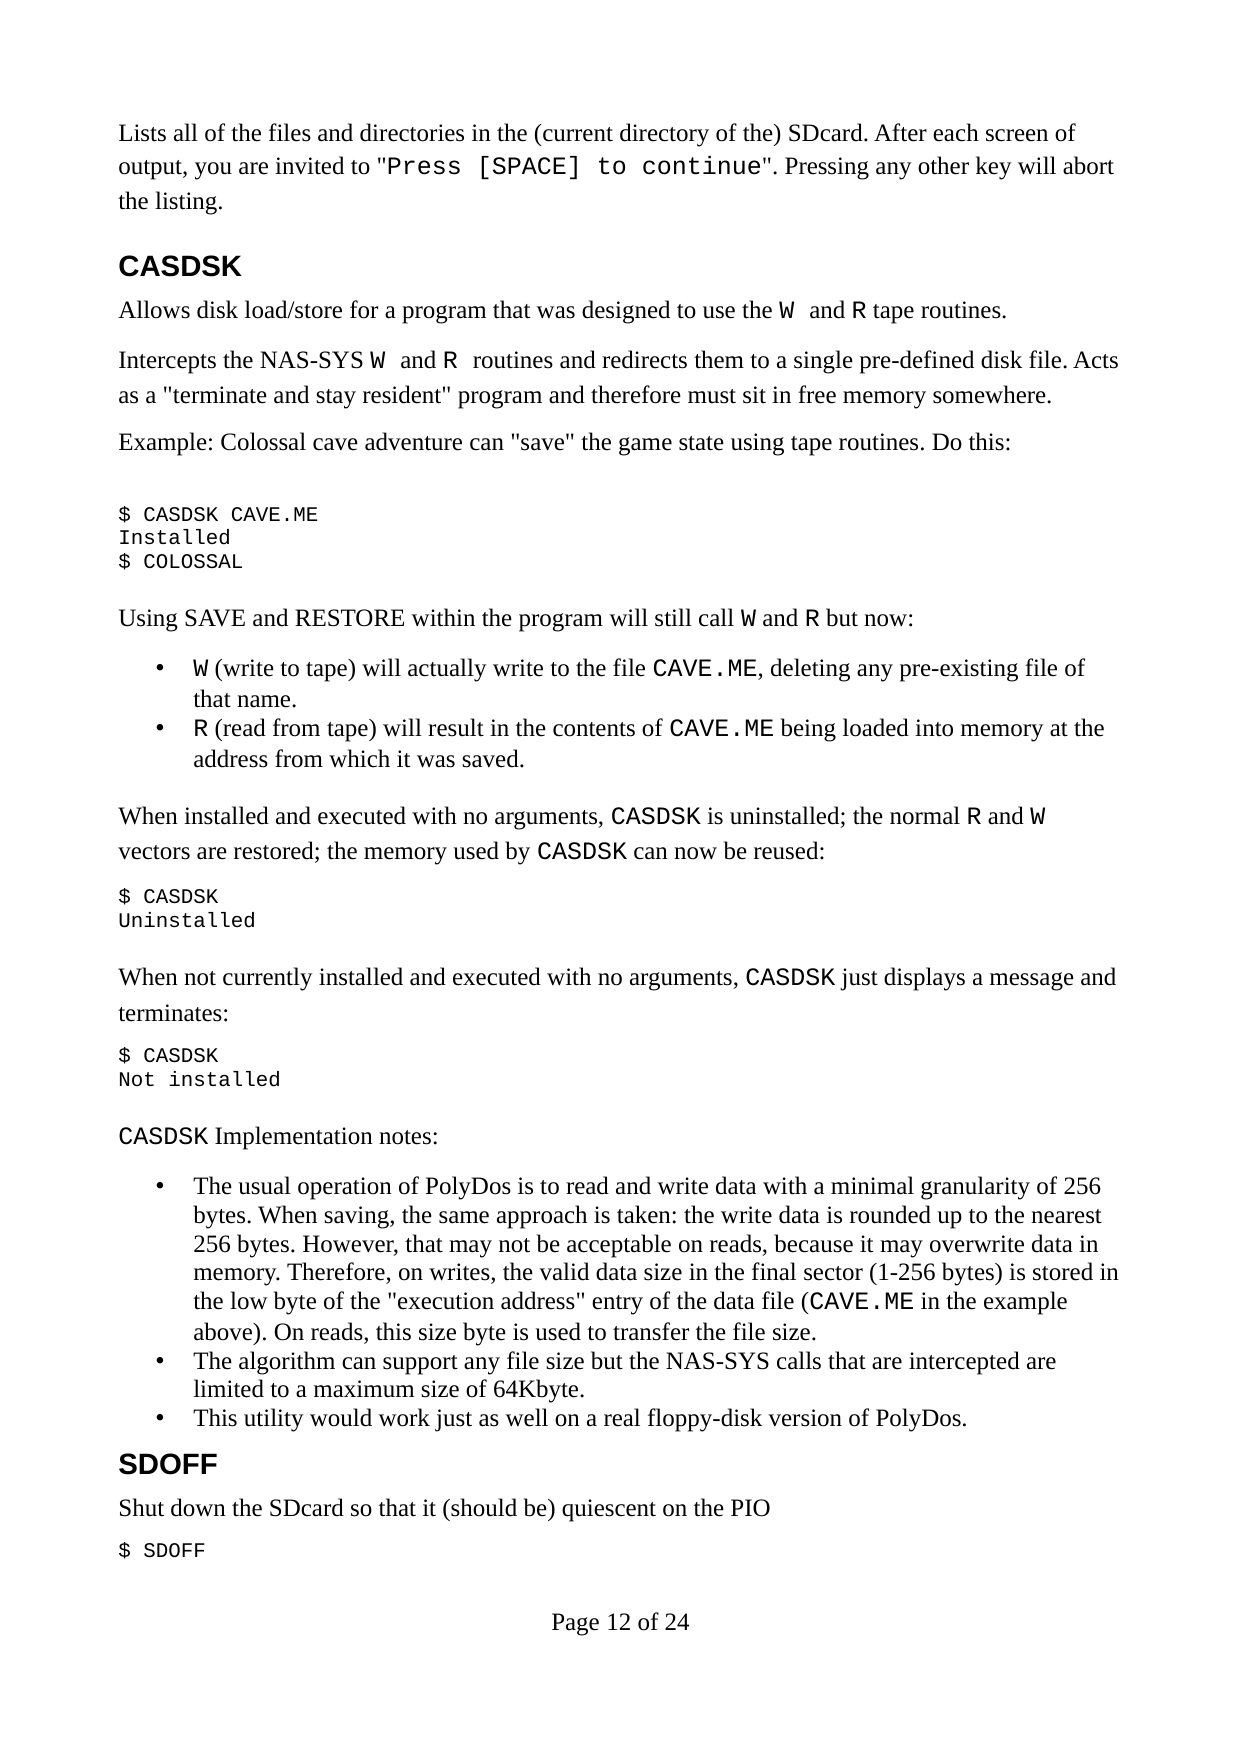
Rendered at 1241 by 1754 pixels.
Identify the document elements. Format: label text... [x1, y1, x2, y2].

list W (write to tape) will actually write to the file CAVE.ME, deleting any pre-existing file of that name. [156, 653, 1122, 713]
text When installed and executed with no arguments, CASDSK is uninstalled; the normal R and W vectors are restored; the memory used by CASDSK can now be reused: [118, 801, 1122, 867]
text Shut down the SDcard so that it (should be) quiescent on the PIO [118, 1493, 1122, 1522]
text Allows disk load/store for a program that was designed to use the W and R tape routines. [118, 295, 1122, 326]
text Uninstalled [118, 910, 1122, 934]
list R (read from tape) will result in the contents of CAVE.ME being loaded into memory at the address from which it was saved. [156, 713, 1122, 773]
text Intercepts the NAS-SYS W and R routines and redirects them to a single pre-defined disk file. Acts as a "terminate and stay resident" program and therefore must sit in free memory somewhere. [118, 345, 1122, 408]
text $ CASDSK [118, 886, 1122, 910]
text $ COLOSSAL [118, 551, 1122, 575]
text When not currently installed and executed with no arguments, CASDSK just displays a message and terminates: [118, 962, 1122, 1026]
text Lists all of the files and directories in the (current directory of the) SDcard. After each screen of output, you are invited to "Press [SPACE] to continue". Pressing any other key will abort the listing. [118, 118, 1122, 215]
text $ SDOFF [118, 1541, 1122, 1564]
text $ CASDSK [118, 1045, 1122, 1069]
text Example: Colossal cave adventure can "save" the game state using tape routines. Do this: [118, 427, 1122, 456]
subtitle CASDSK [118, 248, 1122, 282]
text $ CASDSK CAVE.ME [118, 504, 1122, 527]
list The algorithm can support any file size but the NAS-SYS calls that are intercepted are limited to a maximum size of 64Kbyte. [156, 1346, 1122, 1403]
text Not installed [118, 1069, 1122, 1092]
list This utility would work just as well on a real floppy-disk version of PolyDos. [156, 1403, 1122, 1432]
text Using SAVE and RESTORE within the program will still call W and R but now: [118, 603, 1122, 634]
list The usual operation of PolyDos is to read and write data with a minimal granularity of 256 bytes. When saving, the same approach is taken: the write data is rounded up to the nearest 256 bytes. However, that may not be acceptable on reads, because it may overwrite data in memory. Therefore, on writes, the valid data size in the final sector (1-256 bytes) is stored in the low byte of the "execution address" entry of the data file (CAVE.ME in the example above). On reads, this size byte is used to transfer the file size. [156, 1171, 1122, 1346]
text Installed [118, 527, 1122, 551]
subtitle SDOFF [118, 1447, 1122, 1480]
text CASDSK Implementation notes: [118, 1121, 1122, 1152]
